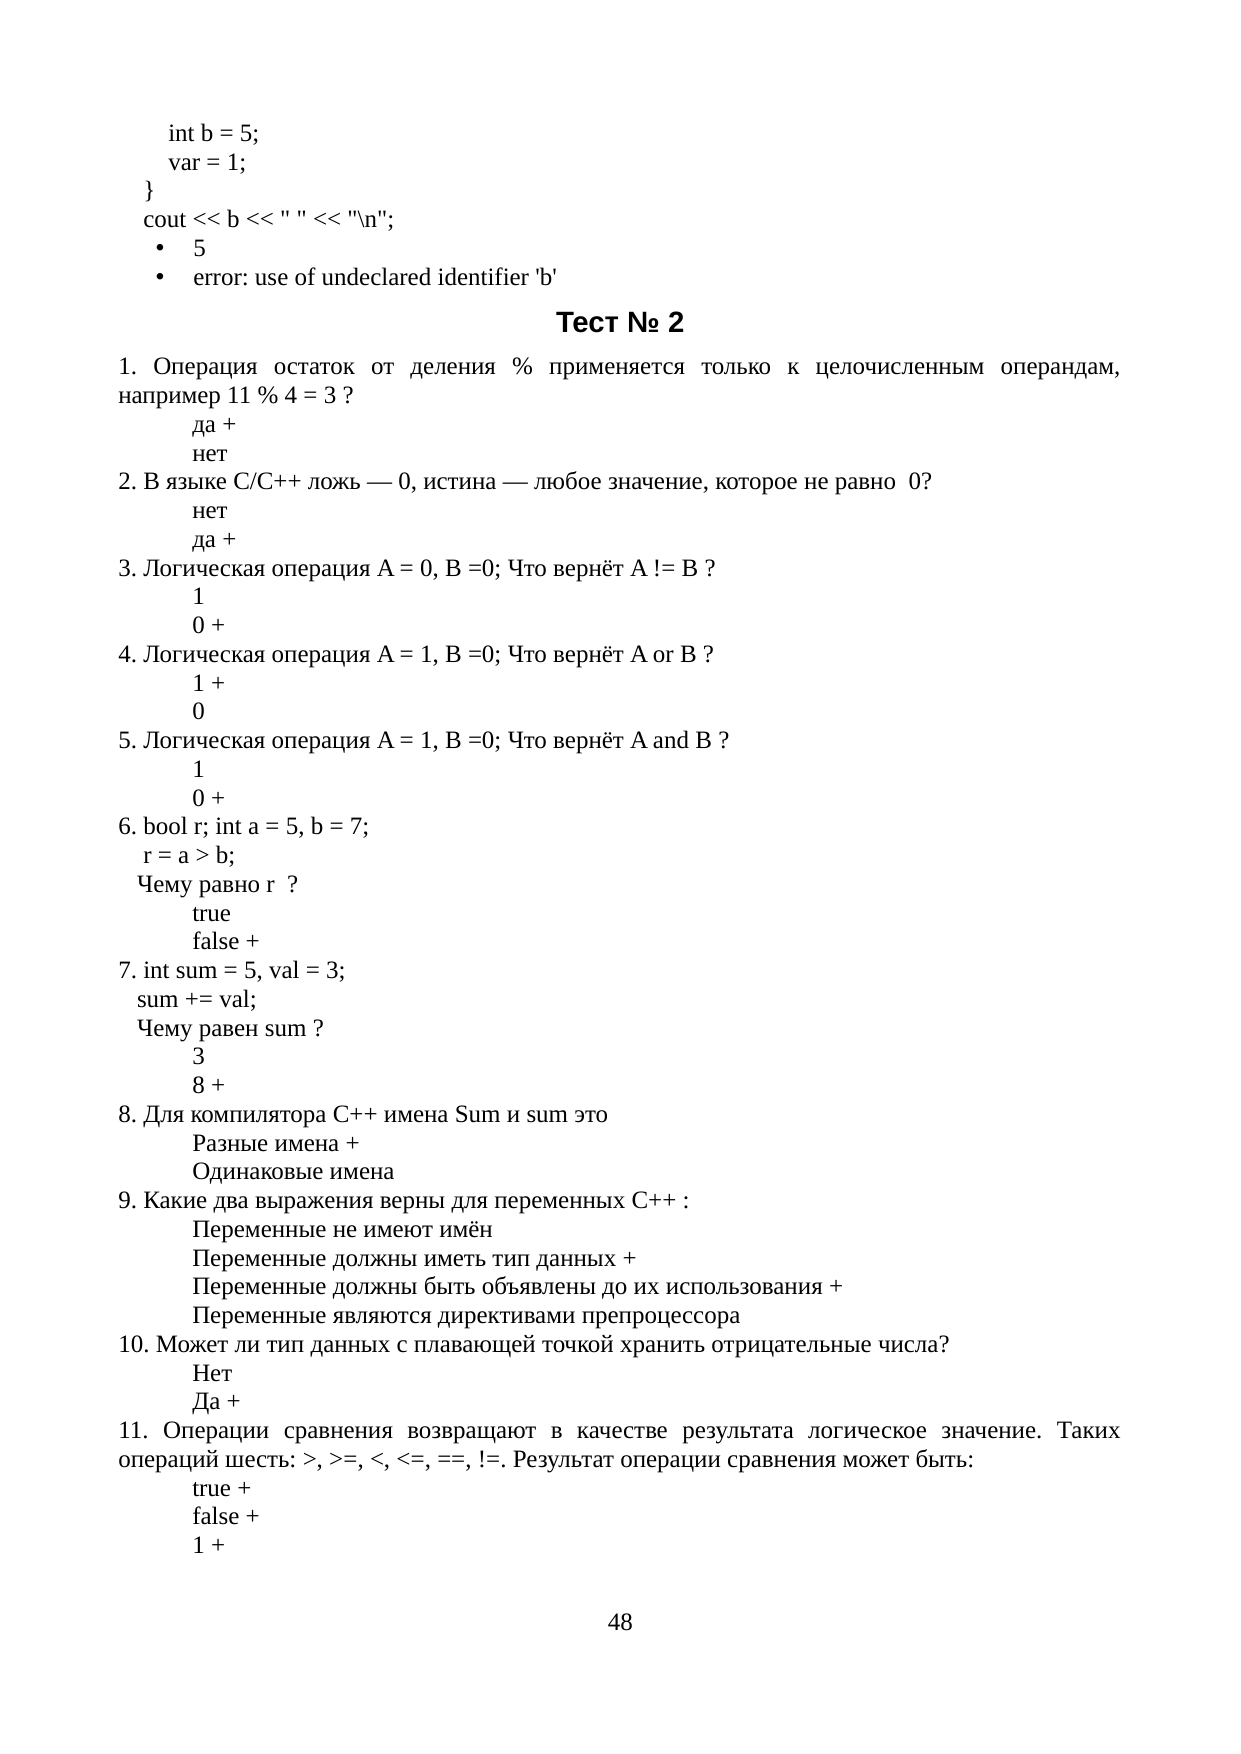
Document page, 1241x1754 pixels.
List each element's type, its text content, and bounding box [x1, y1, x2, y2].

text 3. Логическая операция A = 0, B =0; Что вернёт A != B ? [118, 553, 1122, 581]
text 9. Какие два выражения верны для переменных C++ : [118, 1185, 1122, 1214]
list 5 [156, 233, 1122, 262]
text Да + [118, 1386, 1122, 1415]
text sum += val; [118, 984, 1122, 1013]
text true + [118, 1473, 1122, 1501]
text } [118, 176, 1122, 204]
subtitle Тест № 2 [118, 305, 1122, 339]
text 1. Операция остаток от деления % применяется только к целочисленным операндам, например 11 % 4 = 3 ? [118, 351, 1122, 409]
text да + [118, 409, 1122, 438]
text false + [118, 1501, 1122, 1530]
text да + [118, 524, 1122, 553]
text 1 + [118, 1530, 1122, 1559]
text 11. Операции сравнения возвращают в качестве результата логическое значение. Таких операций шесть: >, >=, <, <=, ==, !=. Результат операции сравнения может быть: [118, 1415, 1122, 1473]
text Разные имена + [118, 1128, 1122, 1156]
text Переменные не имеют имён [118, 1214, 1122, 1243]
text нет [118, 495, 1122, 524]
text true [118, 898, 1122, 926]
text 0 + [118, 783, 1122, 811]
text var = 1; [118, 147, 1122, 176]
text 2. В языке С/C++ ложь — 0, истина — любое значение, которое не равно 0? [118, 466, 1122, 495]
text 0 [118, 696, 1122, 725]
text 7. int sum = 5, val = 3; [118, 955, 1122, 984]
text 8. Для компилятора C++ имена Sum и sum это [118, 1099, 1122, 1128]
text Чему равен sum ? [118, 1013, 1122, 1041]
text int b = 5; [118, 118, 1122, 147]
text 3 [118, 1041, 1122, 1070]
text Переменные должны быть объявлены до их использования + [118, 1271, 1122, 1300]
text r = a > b; [118, 840, 1122, 869]
text 5. Логическая операция A = 1, B =0; Что вернёт A and B ? [118, 725, 1122, 754]
list error: use of undeclared identifier 'b' [156, 262, 1122, 291]
text Одинаковые имена [118, 1156, 1122, 1185]
text 10. Может ли тип данных с плавающей точкой хранить отрицательные числа? [118, 1329, 1122, 1358]
text нет [118, 438, 1122, 466]
text 8 + [118, 1070, 1122, 1099]
text 1 [118, 581, 1122, 610]
text Переменные являются директивами препроцессора [118, 1300, 1122, 1329]
text 6. bool r; int a = 5, b = 7; [118, 811, 1122, 840]
text Чему равно r ? [118, 869, 1122, 898]
text Нет [118, 1358, 1122, 1386]
text false + [118, 926, 1122, 955]
text 1 + [118, 668, 1122, 696]
text 0 + [118, 610, 1122, 639]
text Переменные должны иметь тип данных + [118, 1243, 1122, 1271]
text 4. Логическая операция A = 1, B =0; Что вернёт A or B ? [118, 639, 1122, 668]
text 1 [118, 754, 1122, 783]
text cout << b << " " << "\n"; [118, 204, 1122, 233]
